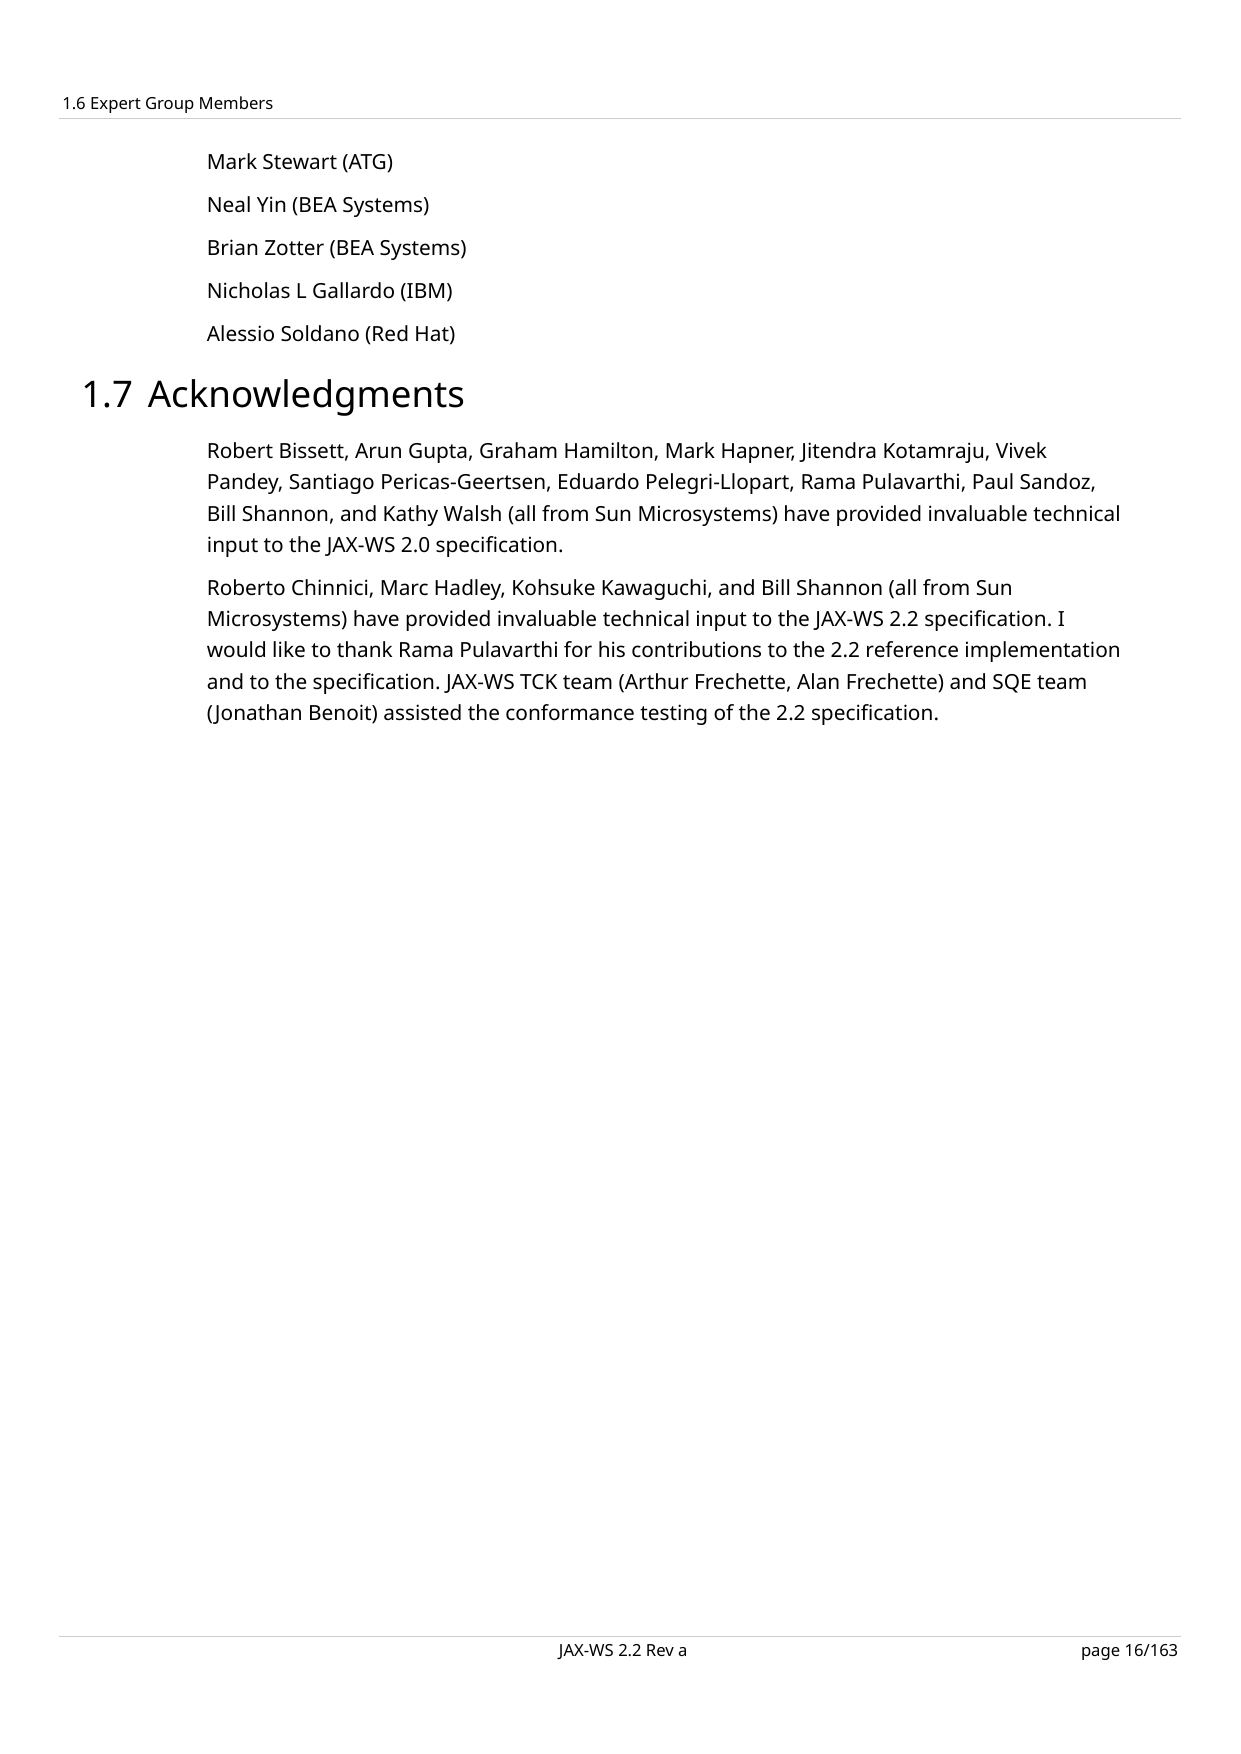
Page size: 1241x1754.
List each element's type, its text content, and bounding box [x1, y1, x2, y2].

text Nicholas L Gallardo (IBM) [207, 277, 1122, 305]
text Neal Yin (BEA Systems) [207, 191, 1122, 219]
subtitle Acknowledgments [133, 368, 1181, 418]
text Brian Zotter (BEA Systems) [207, 233, 1122, 262]
text Robert Bissett, Arun Gupta, Graham Hamilton, Mark Hapner, Jitendra Kotamraju, Vivek Pandey, Santiago Pericas-Geertsen, Eduardo Pelegri-Llopart, Rama Pulavarthi, Paul Sandoz, Bill Shannon, and Kathy Walsh (all from Sun Microsystems) have provided invaluable technical input to the JAX-WS 2.0 specification. [207, 436, 1122, 558]
text Mark Stewart (ATG) [207, 147, 1122, 176]
text Alessio Soldano (Red Hat) [207, 319, 1122, 348]
text Roberto Chinnici, Marc Hadley, Kohsuke Kawaguchi, and Bill Shannon (all from Sun Microsystems) have provided invaluable technical input to the JAX-WS 2.2 specification. I would like to thank Rama Pulavarthi for his contributions to the 2.2 reference implementation and to the specification. JAX-WS TCK team (Arthur Frechette, Alan Frechette) and SQE team (Jonathan Benoit) assisted the conformance testing of the 2.2 specification. [207, 573, 1122, 726]
